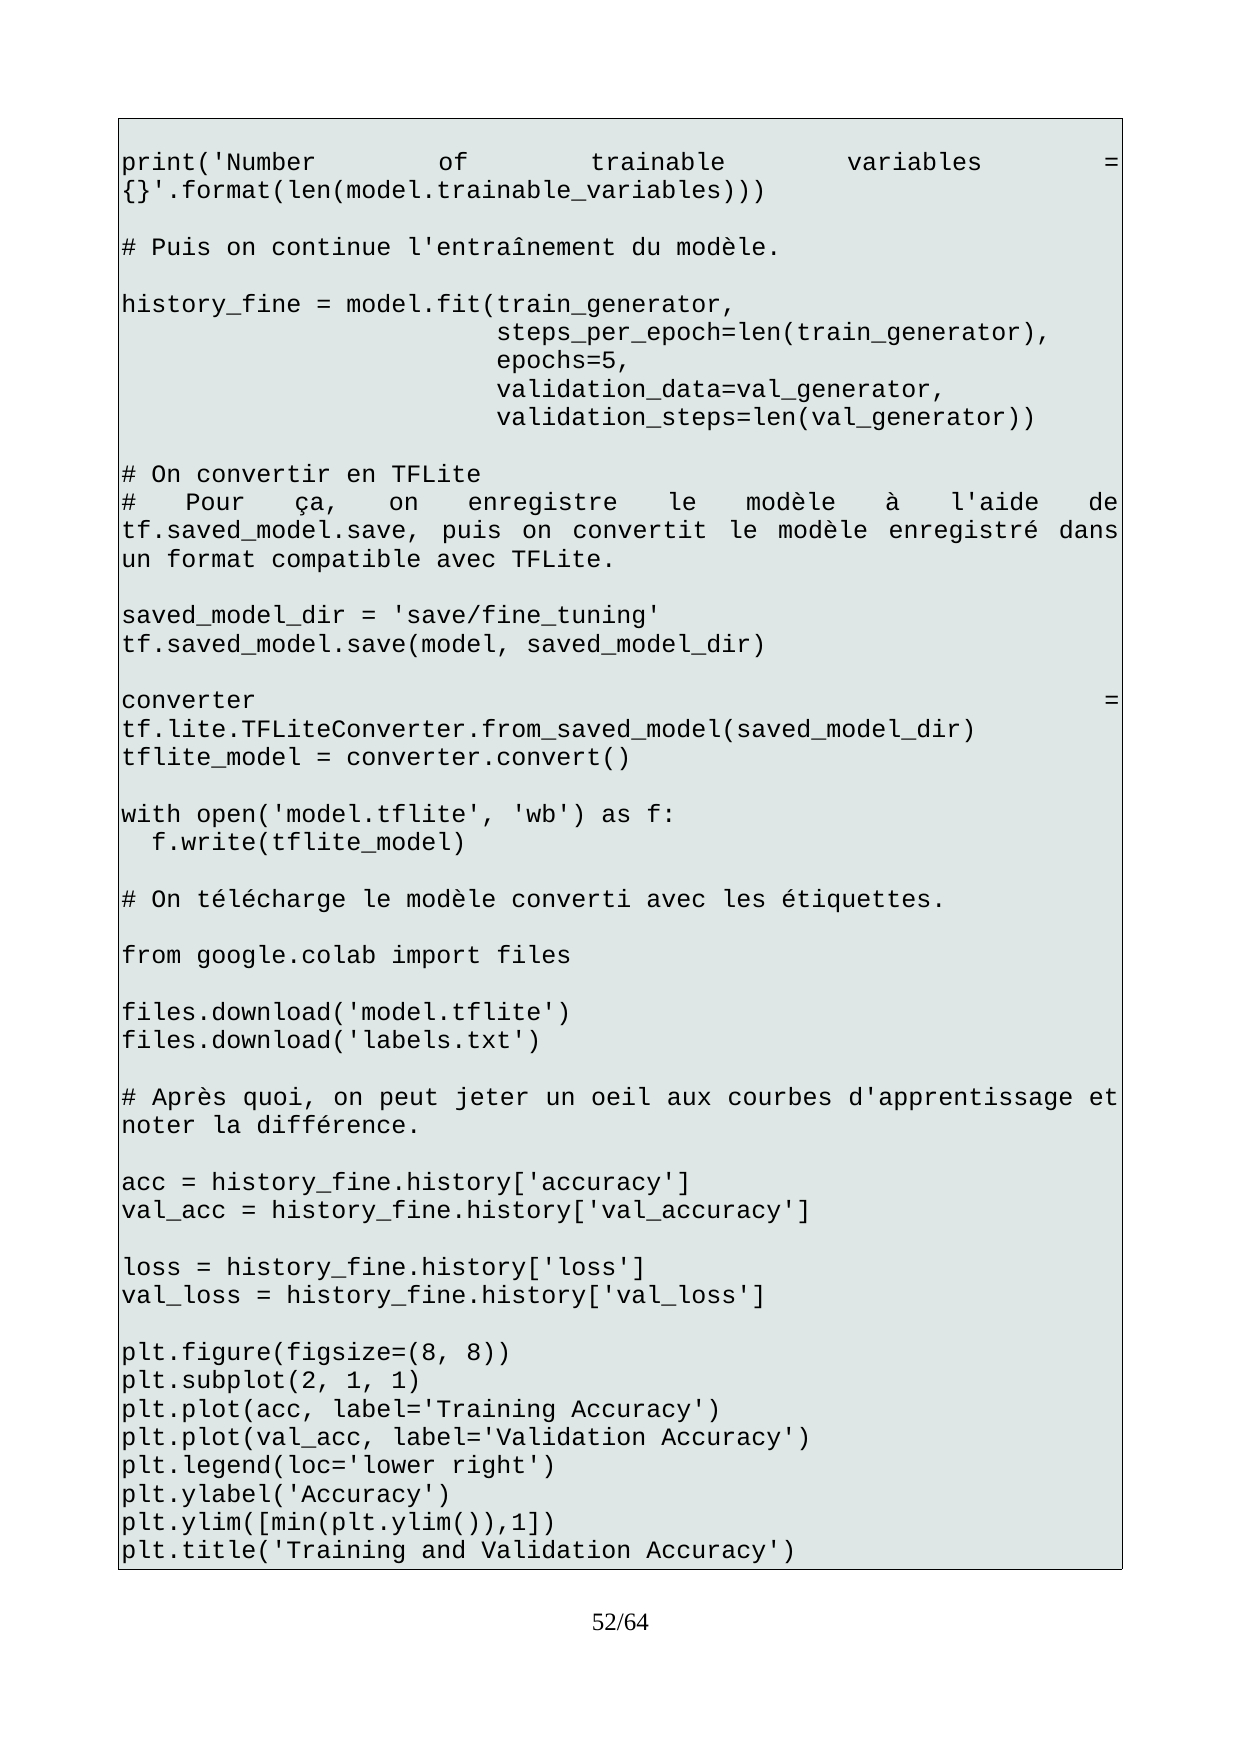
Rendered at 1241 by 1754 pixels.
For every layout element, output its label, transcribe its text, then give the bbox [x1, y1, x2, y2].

text tflite_model = converter.convert() [119, 741, 1122, 770]
text validation_steps=len(val_generator)) [119, 401, 1122, 430]
text plt.legend(loc='lower right') [119, 1450, 1122, 1478]
text loss = history_fine.history['loss'] [119, 1251, 1122, 1280]
text val_acc = history_fine.history['val_accuracy'] [119, 1195, 1122, 1223]
text plt.ylabel('Accuracy') [119, 1478, 1122, 1506]
text with open('model.tflite', 'wb') as f: [119, 798, 1122, 826]
text plt.ylim([min(plt.ylim()),1]) [119, 1506, 1122, 1535]
text epochs=5, [119, 345, 1122, 373]
text tf.saved_model.save(model, saved_model_dir) [119, 628, 1122, 656]
text files.download('labels.txt') [119, 1025, 1122, 1053]
text # Puis on continue l'entraînement du modèle. [119, 231, 1122, 260]
text saved_model_dir = 'save/fine_tuning' [119, 600, 1122, 628]
text validation_data=val_generator, [119, 373, 1122, 401]
text plt.title('Training and Validation Accuracy') [119, 1535, 1122, 1569]
text # On télécharge le modèle converti avec les étiquettes. [119, 883, 1122, 911]
text converter = tf.lite.TFLiteConverter.from_saved_model(saved_model_dir) [119, 685, 1122, 741]
text history_fine = model.fit(train_generator, [119, 288, 1122, 316]
text print('Number of trainable variables = {}'.format(len(model.trainable_variables))) [119, 146, 1122, 203]
text # Pour ça, on enregistre le modèle à l'aide de tf.saved_model.save, puis on convertit le modèle enregistré dans un format compatible avec TFLite. [119, 486, 1122, 571]
text val_loss = history_fine.history['val_loss'] [119, 1280, 1122, 1308]
text plt.plot(acc, label='Training Accuracy') [119, 1393, 1122, 1421]
text acc = history_fine.history['accuracy'] [119, 1166, 1122, 1195]
text files.download('model.tflite') [119, 996, 1122, 1025]
text from google.colab import files [119, 940, 1122, 968]
text f.write(tflite_model) [119, 826, 1122, 855]
text plt.plot(val_acc, label='Validation Accuracy') [119, 1421, 1122, 1450]
text # On convertir en TFLite [119, 458, 1122, 486]
text steps_per_epoch=len(train_generator), [119, 316, 1122, 345]
text plt.subplot(2, 1, 1) [119, 1365, 1122, 1393]
text # Après quoi, on peut jeter un oeil aux courbes d'apprentissage et noter la différence. [119, 1081, 1122, 1138]
text plt.figure(figsize=(8, 8)) [119, 1336, 1122, 1365]
